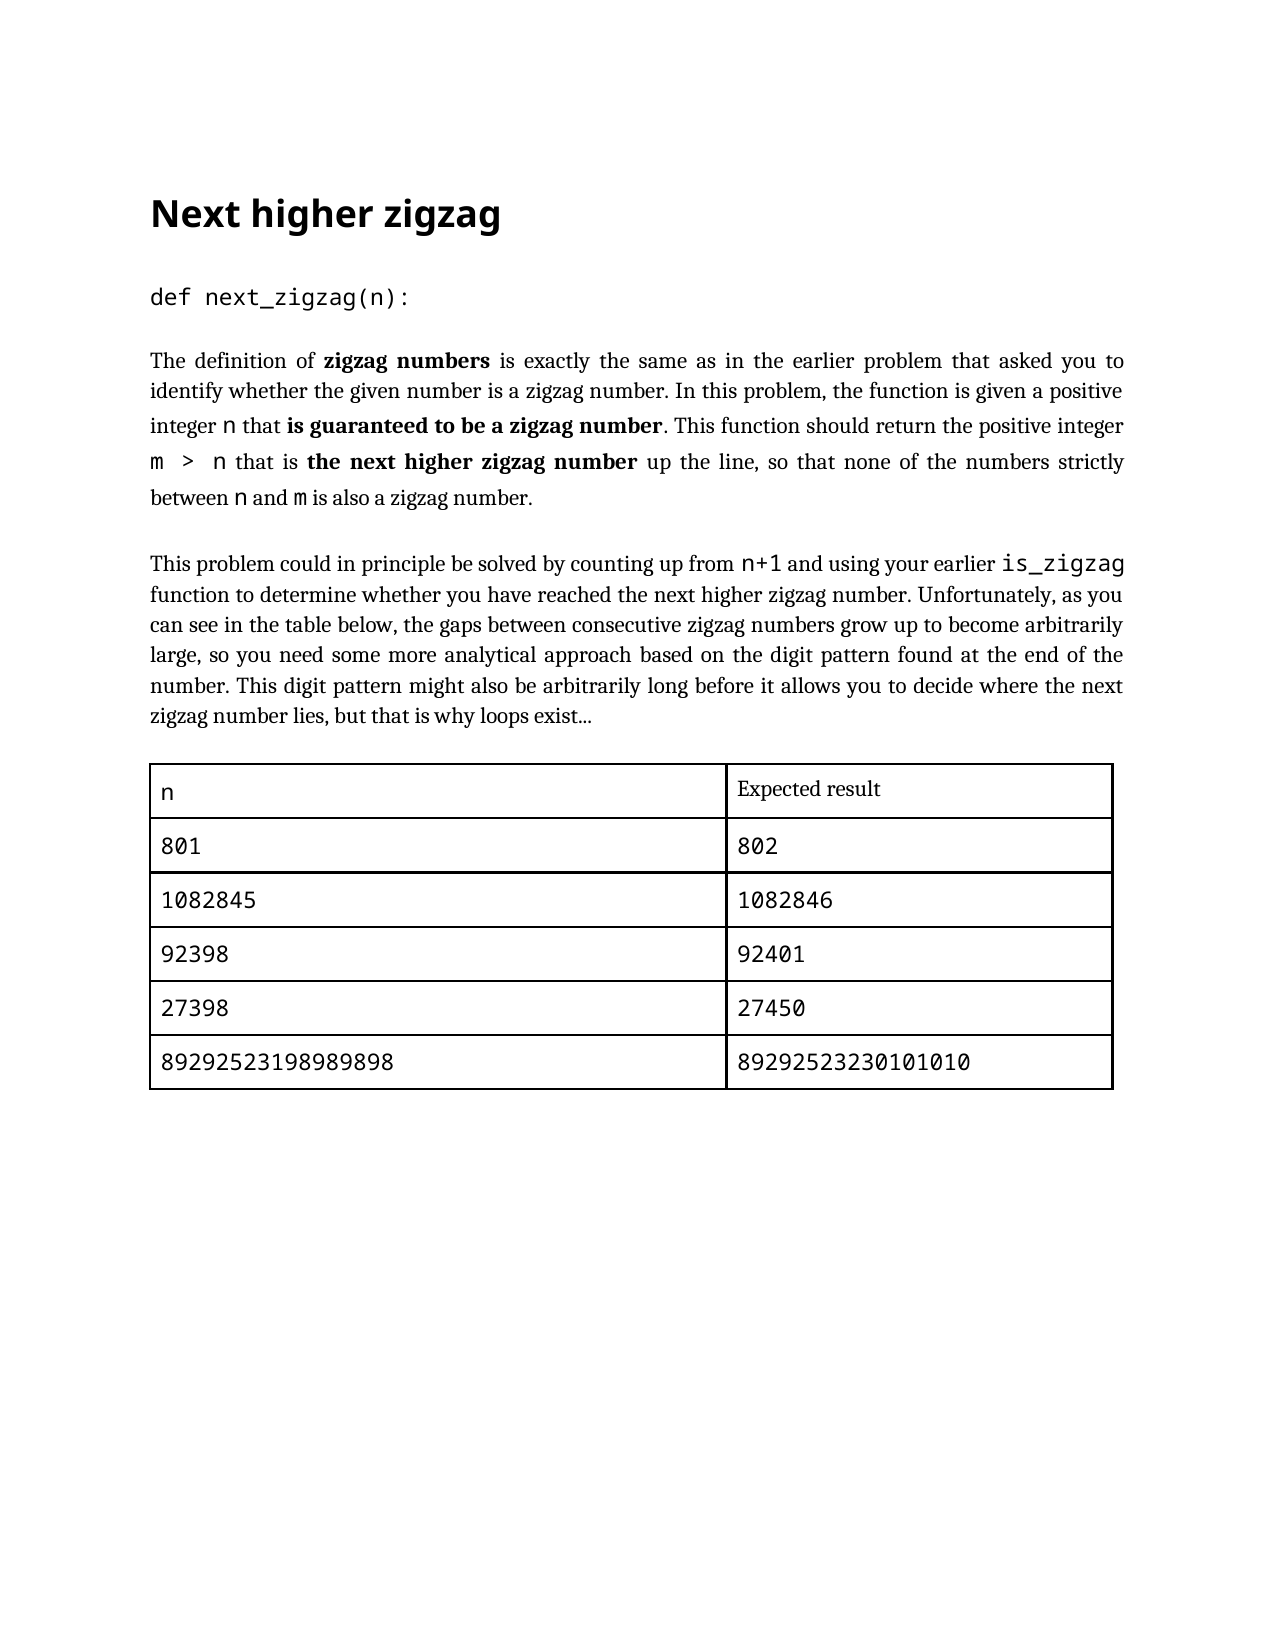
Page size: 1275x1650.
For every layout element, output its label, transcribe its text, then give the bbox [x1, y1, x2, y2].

table_cell 89292523198989898 [151, 1036, 725, 1088]
table_cell 1082846 [728, 874, 1111, 926]
table_cell 92398 [151, 928, 725, 980]
subtitle Next higher zigzag [150, 187, 1125, 238]
text The definition of zigzag numbers is exactly the same as in the earlier problem that asked you to identify whether the given number is a zigzag number. In this problem, the function is given a positive integer n that is guaranteed to be a zigzag number. This function should return the positive integer m > n that is the next higher zigzag number up the line, so that none of the numbers strictly between n and m is also a zigzag number. [150, 347, 1125, 512]
table_cell 89292523230101010 [728, 1036, 1111, 1088]
table_cell 801 [151, 819, 725, 871]
table_header Expected result [728, 765, 1111, 817]
text def next_zigzag(n): [150, 281, 1125, 312]
table_cell 92401 [728, 928, 1111, 980]
table_header n [151, 765, 725, 817]
table_cell 27450 [728, 982, 1111, 1034]
table_cell 27398 [151, 982, 725, 1034]
table_cell 1082845 [151, 874, 725, 926]
table_cell 802 [728, 819, 1111, 871]
text This problem could in principle be solved by counting up from n+1 and using your earlier is_zigzag function to determine whether you have reached the next higher zigzag number. Unfortunately, as you can see in the table below, the gaps between consecutive zigzag numbers grow up to become arbitrarily large, so you need some more analytical approach based on the digit pattern found at the end of the number. This digit pattern might also be arbitrarily long before it allows you to decide where the next zigzag number lies, but that is why loops exist... [150, 547, 1125, 729]
